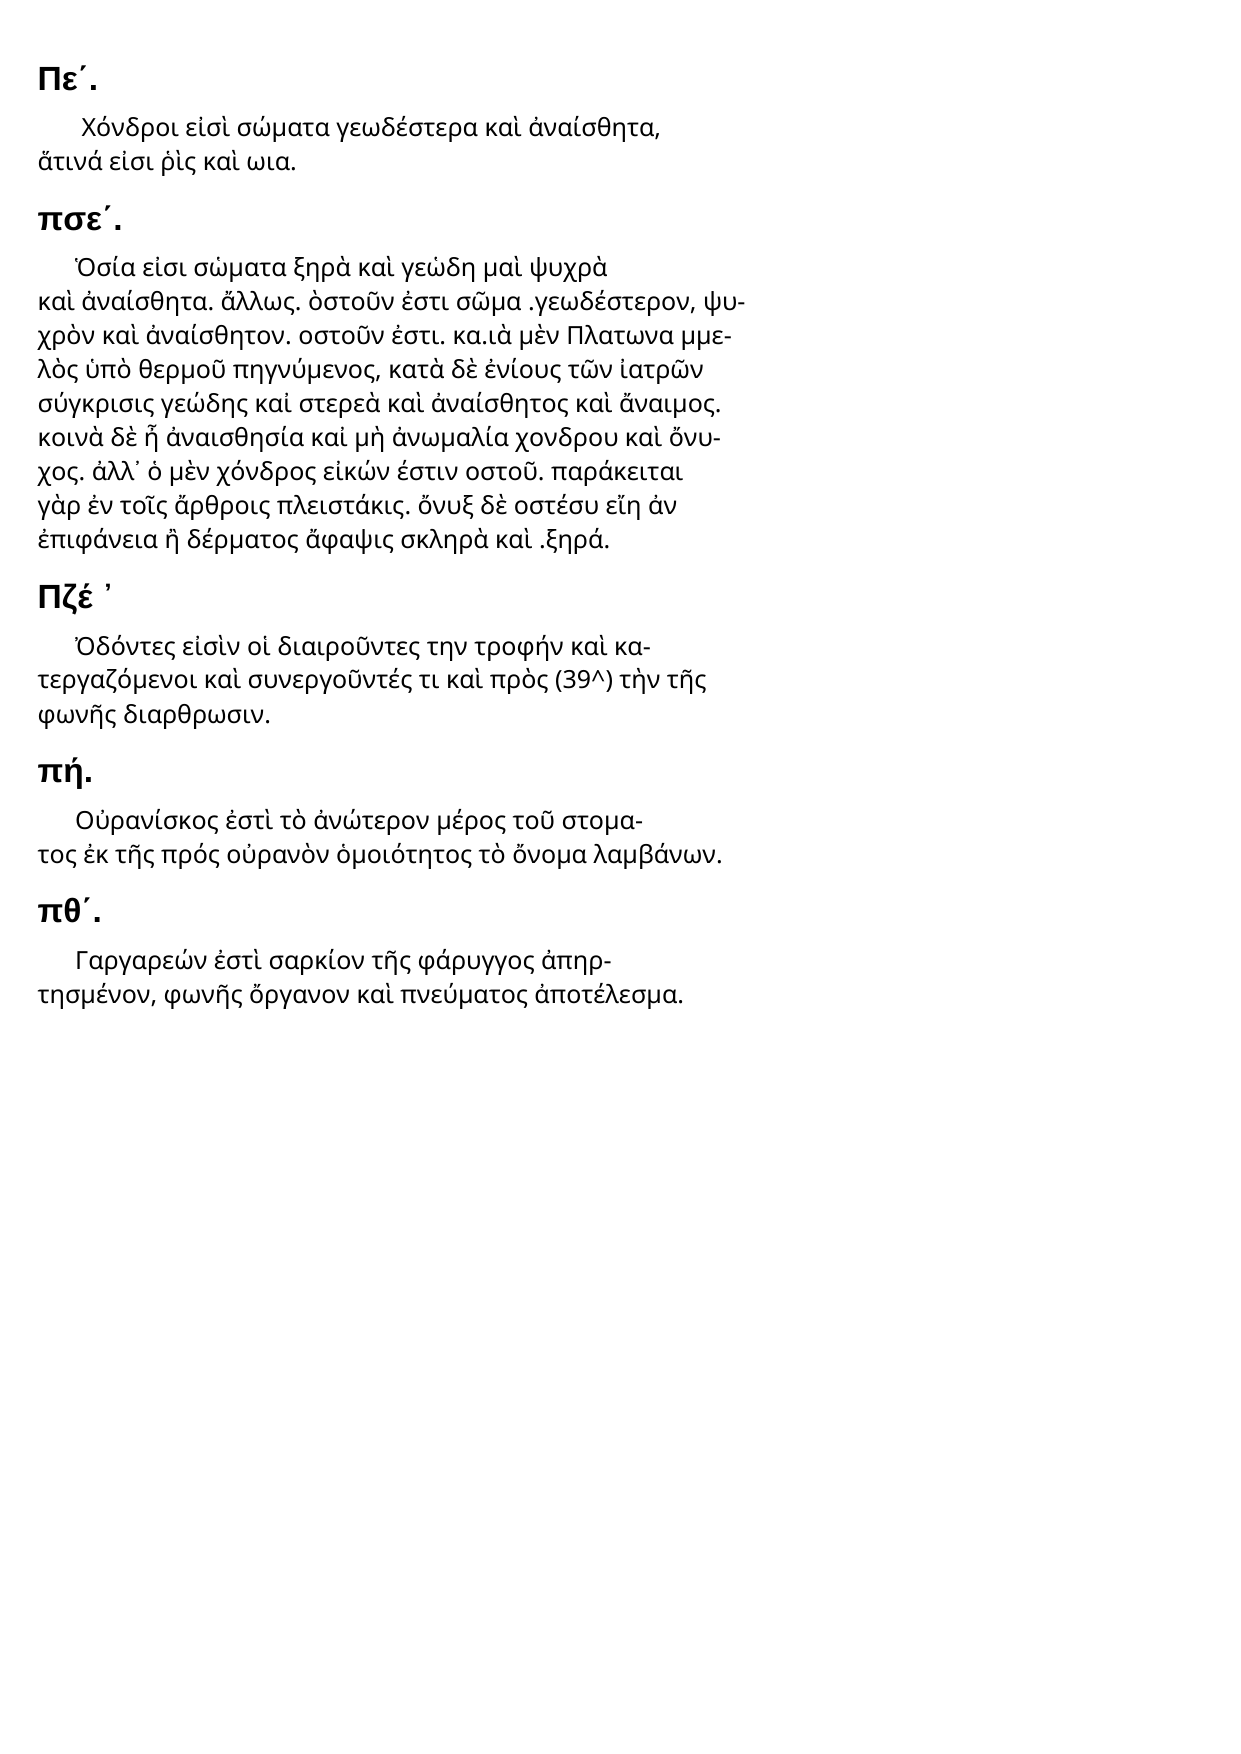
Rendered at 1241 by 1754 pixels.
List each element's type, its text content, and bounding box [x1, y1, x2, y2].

subtitle πσε΄. [37, 198, 1203, 237]
text Ὁσία εἰσι σὡματα ξηρὰ καὶ γεὡδη μαὶ ψυχρὰ καὶ ἀναίσθητα. ἄλλως. ὸστοῦν ἐστι σῶμα .γεωδέστερον, ψυ- χρὸν καὶ ἀναίσθητον. οστοῦν ἐστι. κα.ιὰ μὲν Πλατωνα μμε- λὸς ὑπὸ θερμοῦ πηγνύμενος, κατὰ δὲ ἐνίους τῶν ἰατρῶν σύγκρισις γεώδης καἰ στερεὰ καὶ ἀναίσθητος καὶ ἄναιμος. κοινὰ δὲ ἦ ἀναισθησία καἰ μὴ ἀνωμαλία χονδρου καὶ ὄνυ- χος. ἀλλ᾽ ὁ μὲν χόνδρος εἰκών έστιν οστοῦ. παράκειται γὰρ ἐν τοῖς ἄρθροις πλειστάκις. ὄνυξ δὲ οστέσυ εἴη ἀν ἐπιφάνεια ἢ δέρματος ἄφαψις σκληρὰ καὶ .ξηρά. [37, 249, 1203, 556]
text Ὀδόντες εἰσὶν οἱ διαιροῦντες την τροφήν καὶ κα- τεργαζόμενοι καὶ συνεργοῦντές τι καὶ πρὸς (39^) τὴν τῆς φωνῆς διαρθρωσιν. [37, 628, 1203, 730]
subtitle Πε΄. [37, 58, 1203, 97]
text Γαργαρεών ἐστὶ σαρκίον τῆς φάρυγγος ἀπηρ- τησμένον, φωνῆς ὄργανον καὶ πνεύματος ἀποτέλεσμα. [37, 942, 1203, 1011]
subtitle Πζέ ᾽ [37, 577, 1203, 616]
subtitle πή. [37, 751, 1203, 790]
text Οὐρανίσκος ἐστὶ τὸ ἀνώτερον μέρος τοῦ στομα- τος ἐκ τῆς πρός οὐρανὸν ὁμοιότητος τὸ ὄνομα λαμβάνων. [37, 802, 1203, 870]
text Χόνδροι εἰσὶ σώματα γεωδέστερα καὶ ἀναίσθητα, ἅτινά εἰσι ῥὶς καὶ ωια. [37, 109, 1203, 178]
subtitle πθ΄. [37, 891, 1203, 930]
